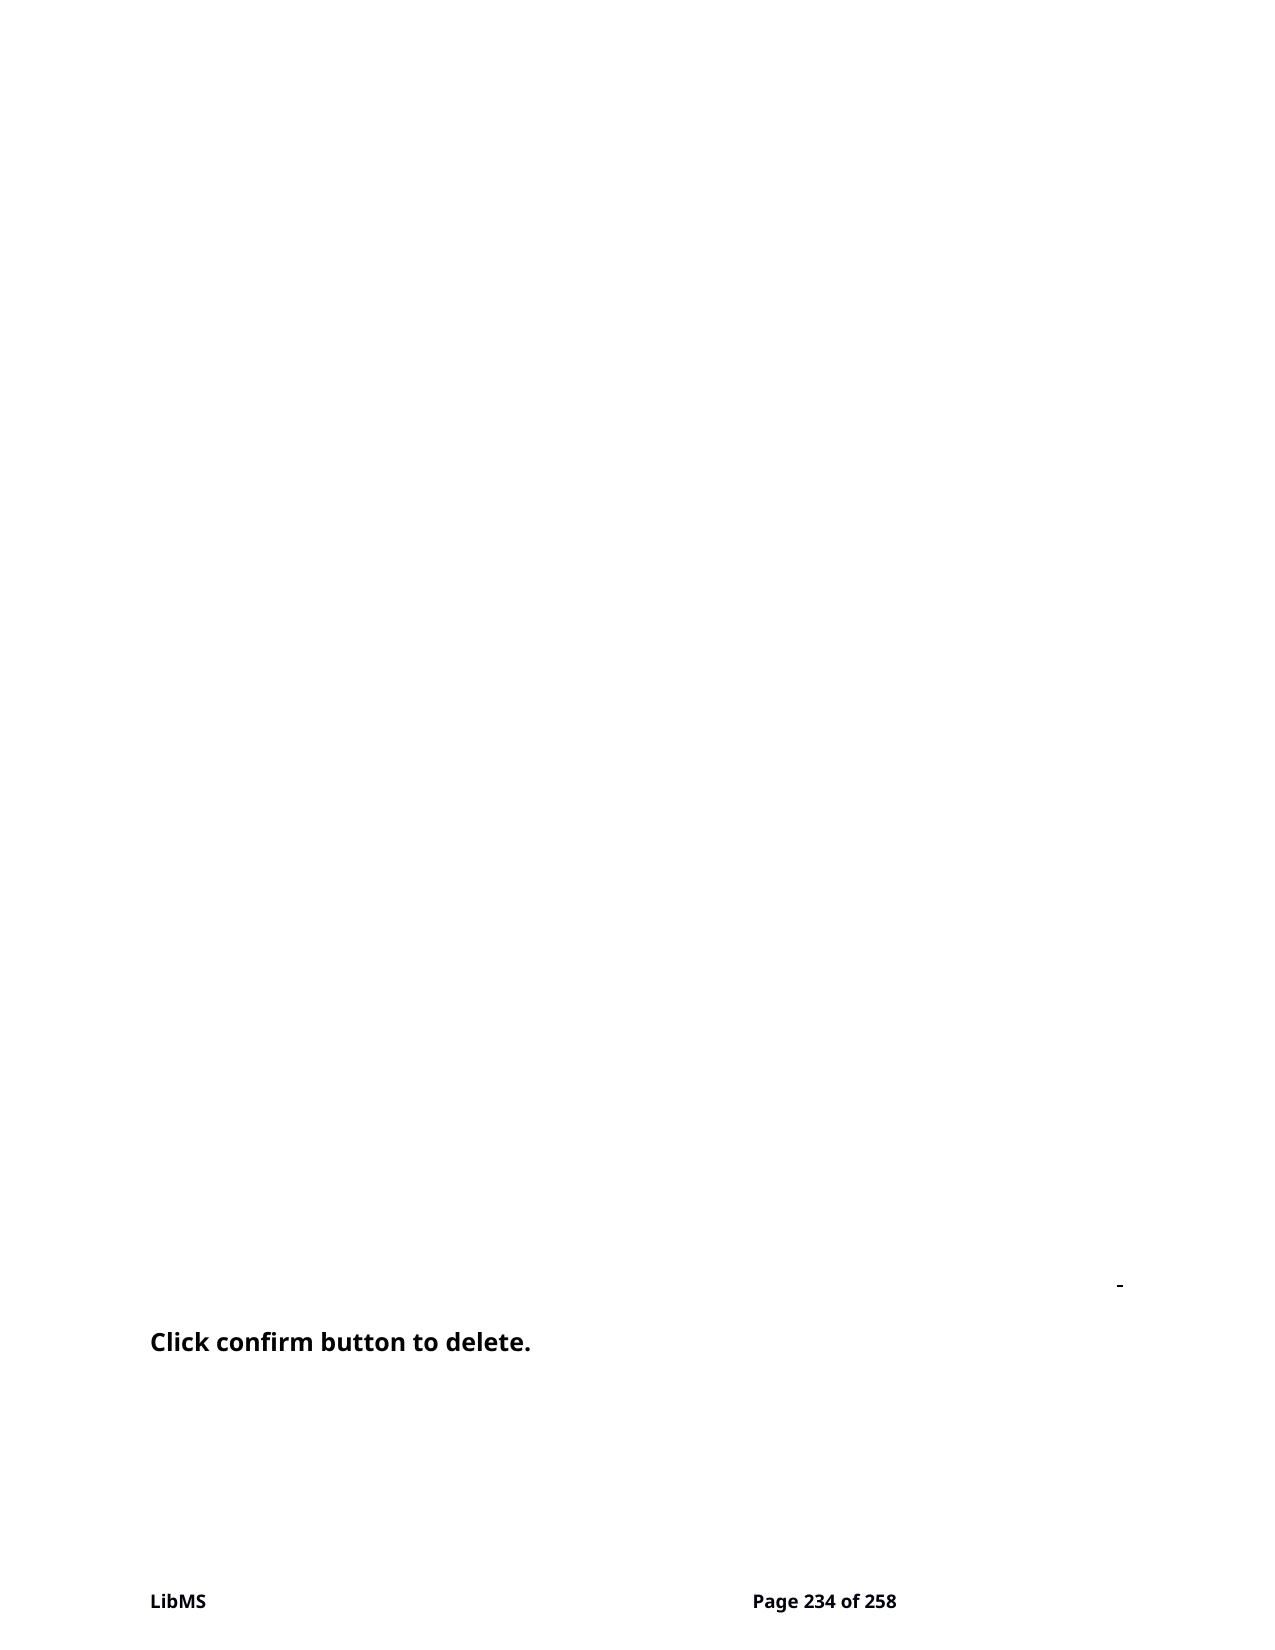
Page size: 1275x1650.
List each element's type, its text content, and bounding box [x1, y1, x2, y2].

text Click confirm button to delete. [150, 133, 1125, 1358]
